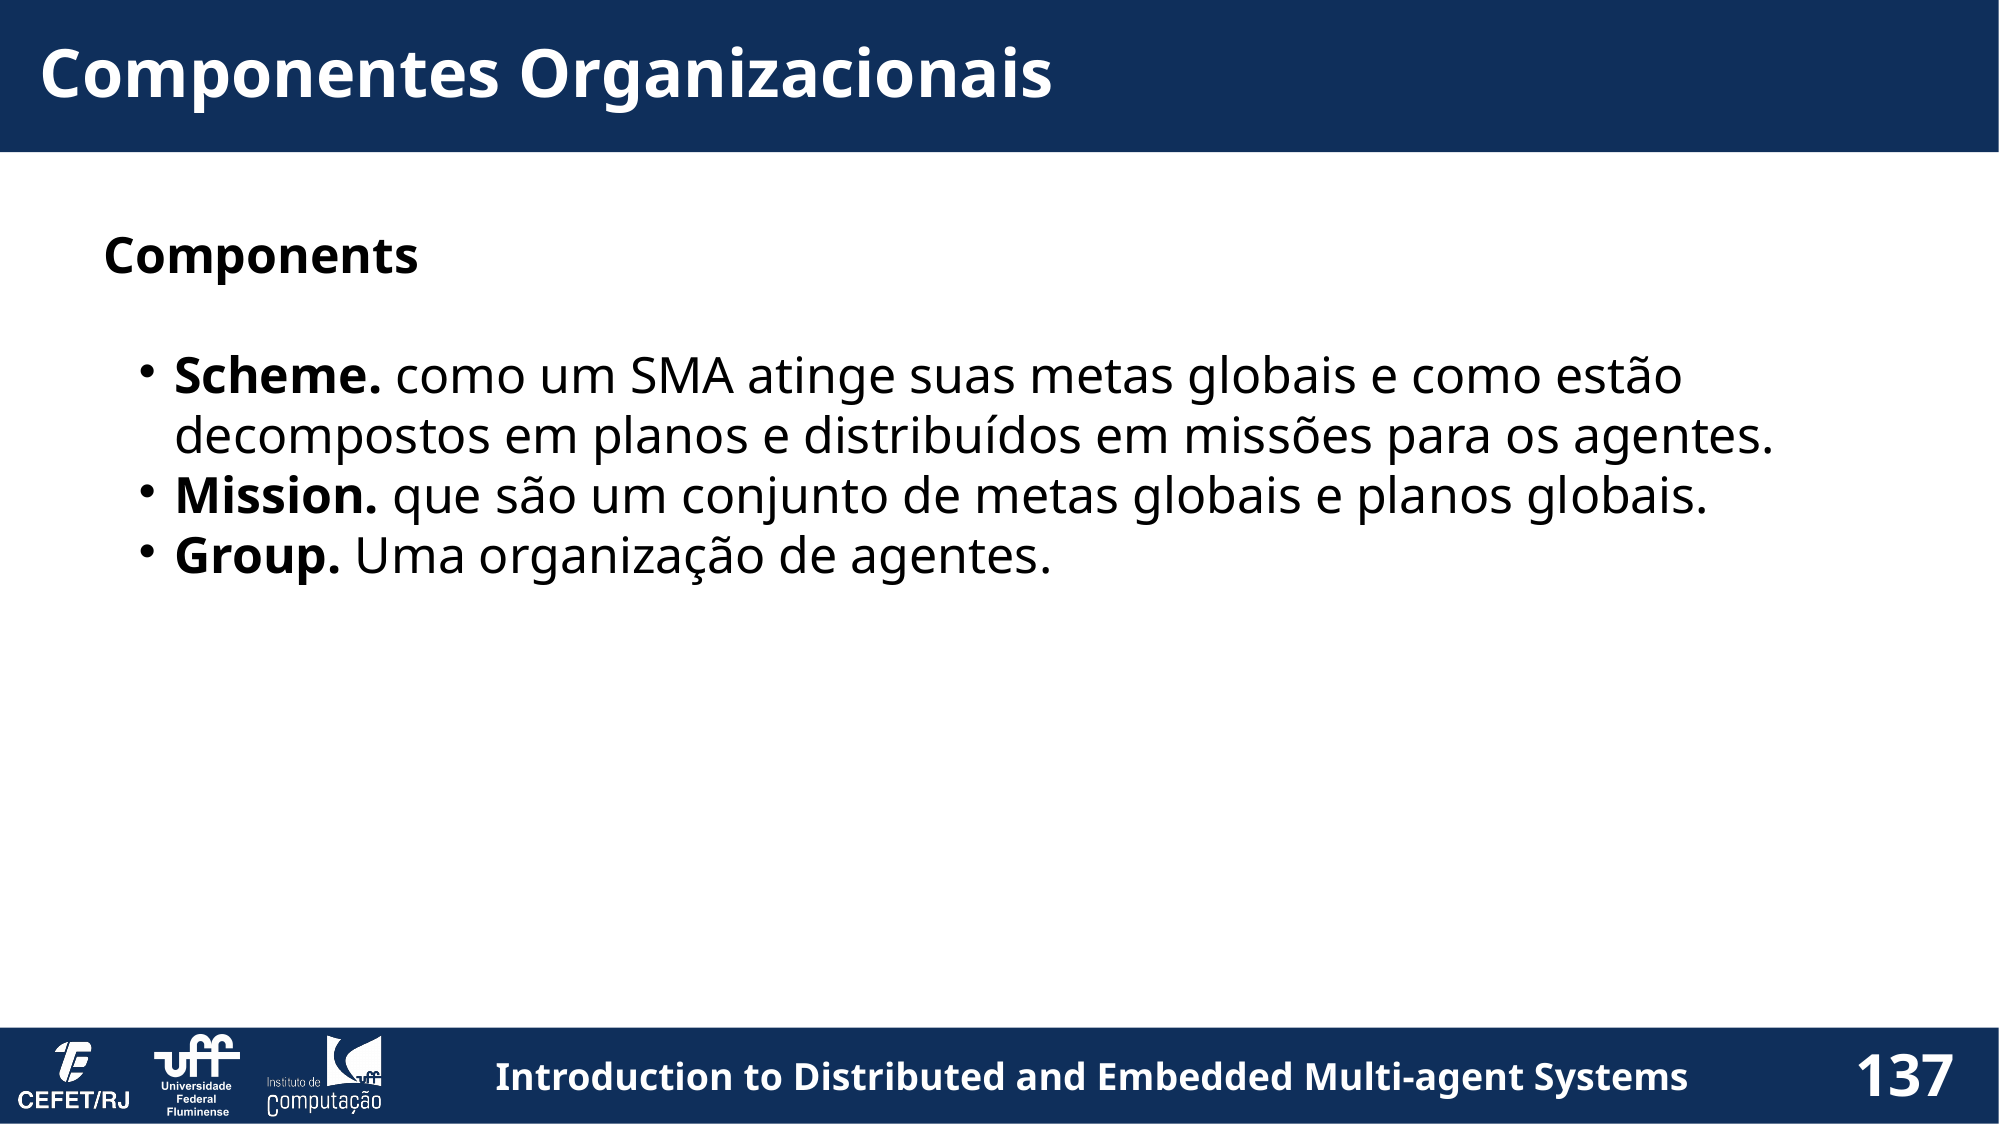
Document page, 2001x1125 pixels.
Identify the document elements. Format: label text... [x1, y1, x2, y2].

picture [18, 1021, 129, 1125]
picture [265, 1033, 383, 1117]
text_box Components Scheme. como um SMA atinge suas metas globais e como estão decompostos em planos e distribuídos em missões para os agentes. Mission. que são um conjunto de metas globais e planos globais. Group. Uma organização de agentes. [88, 216, 1949, 592]
picture [153, 1033, 241, 1121]
text_box Componentes Organizacionais [25, 23, 1999, 119]
